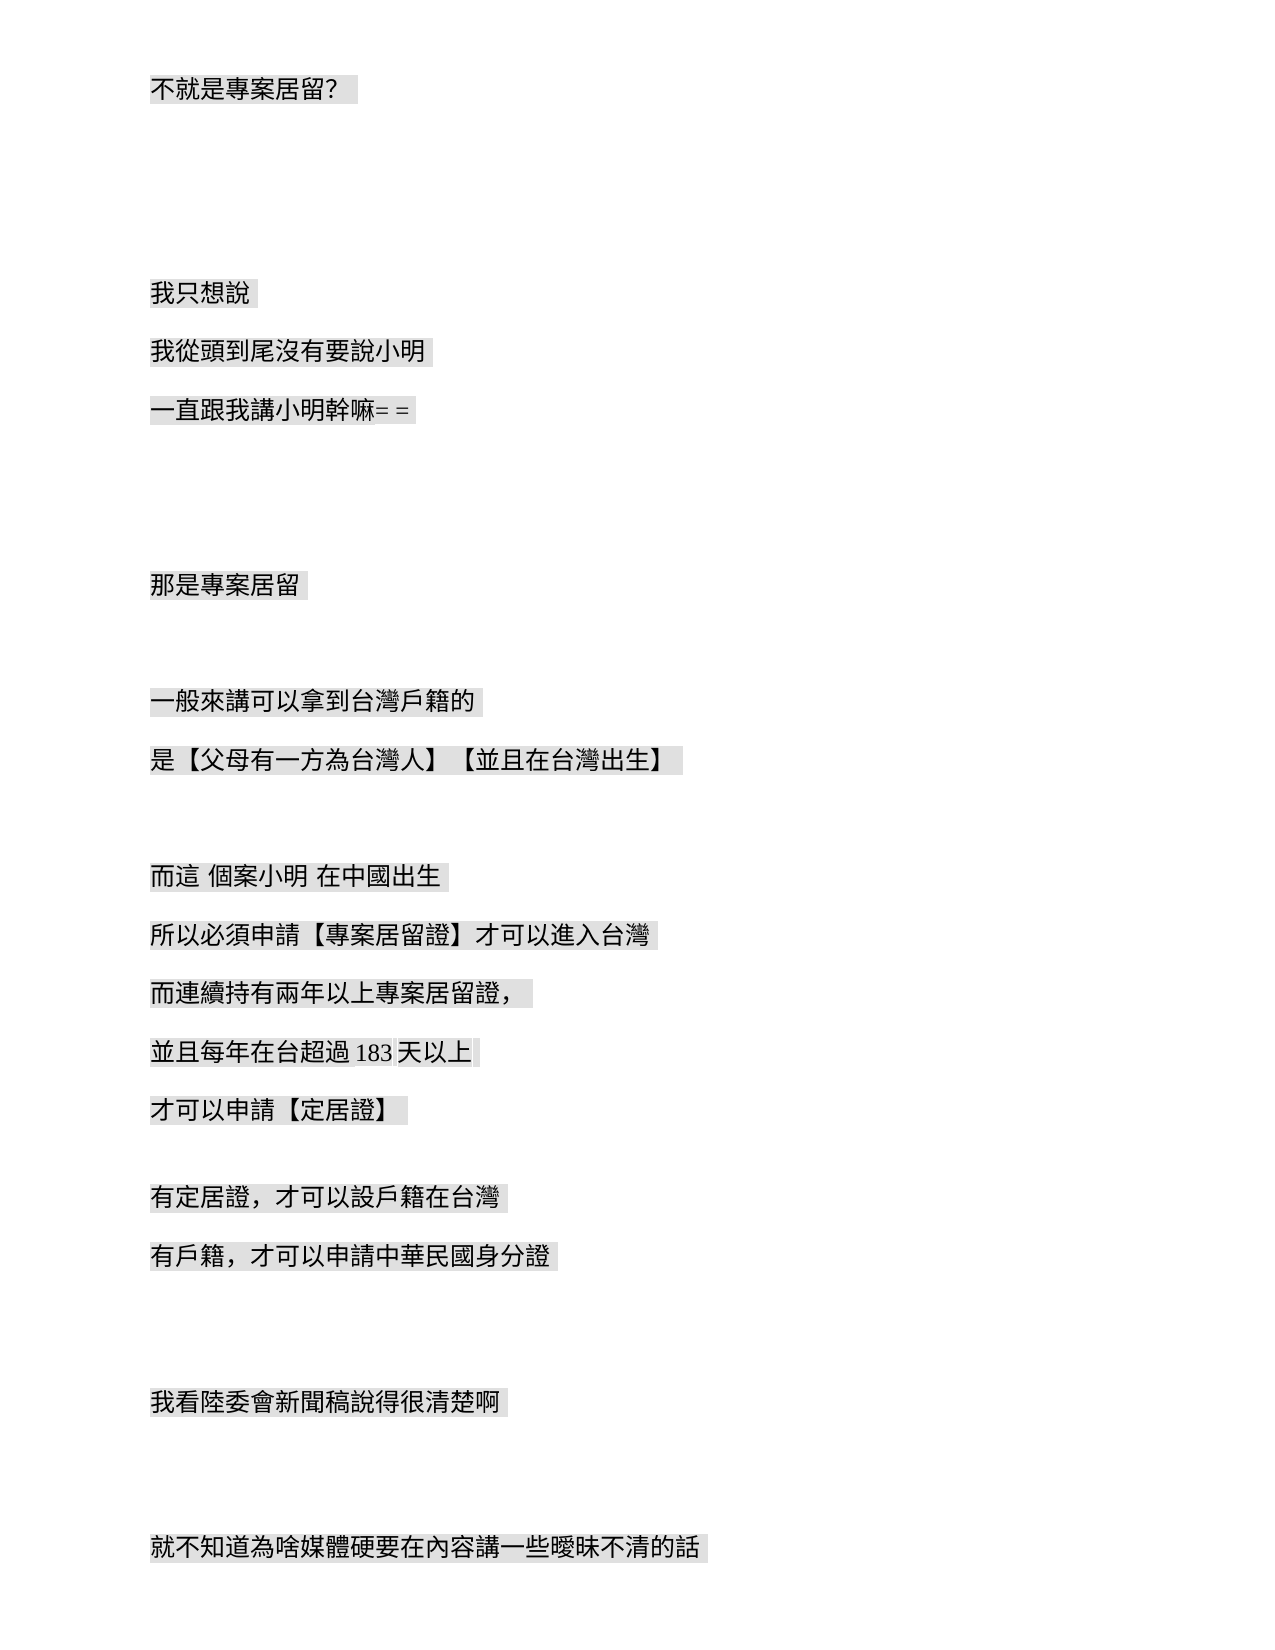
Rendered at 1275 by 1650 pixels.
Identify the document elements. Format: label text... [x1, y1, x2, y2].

text 不就是專案居留？ 我只想說 我從頭到尾沒有要說小明 一直跟我講小明幹嘛= = 那是專案居留 一般來講可以拿到台灣戶籍的 是【父母有一方為台灣人】【並且在台灣出生】 而這 個案小明 在中國出生 所以必須申請【專案居留證】才可以進入台灣 而連續持有兩年以上專案居留證， 並且每年在台超過183天以上 才可以申請【定居證】 有定居證，才可以設戶籍在台灣 有戶籍，才可以申請中華民國身分證 我看陸委會新聞稿說得很清楚啊 就不知道為啥媒體硬要在內容講一些曖昧不清的話 [150, 75, 1125, 1563]
